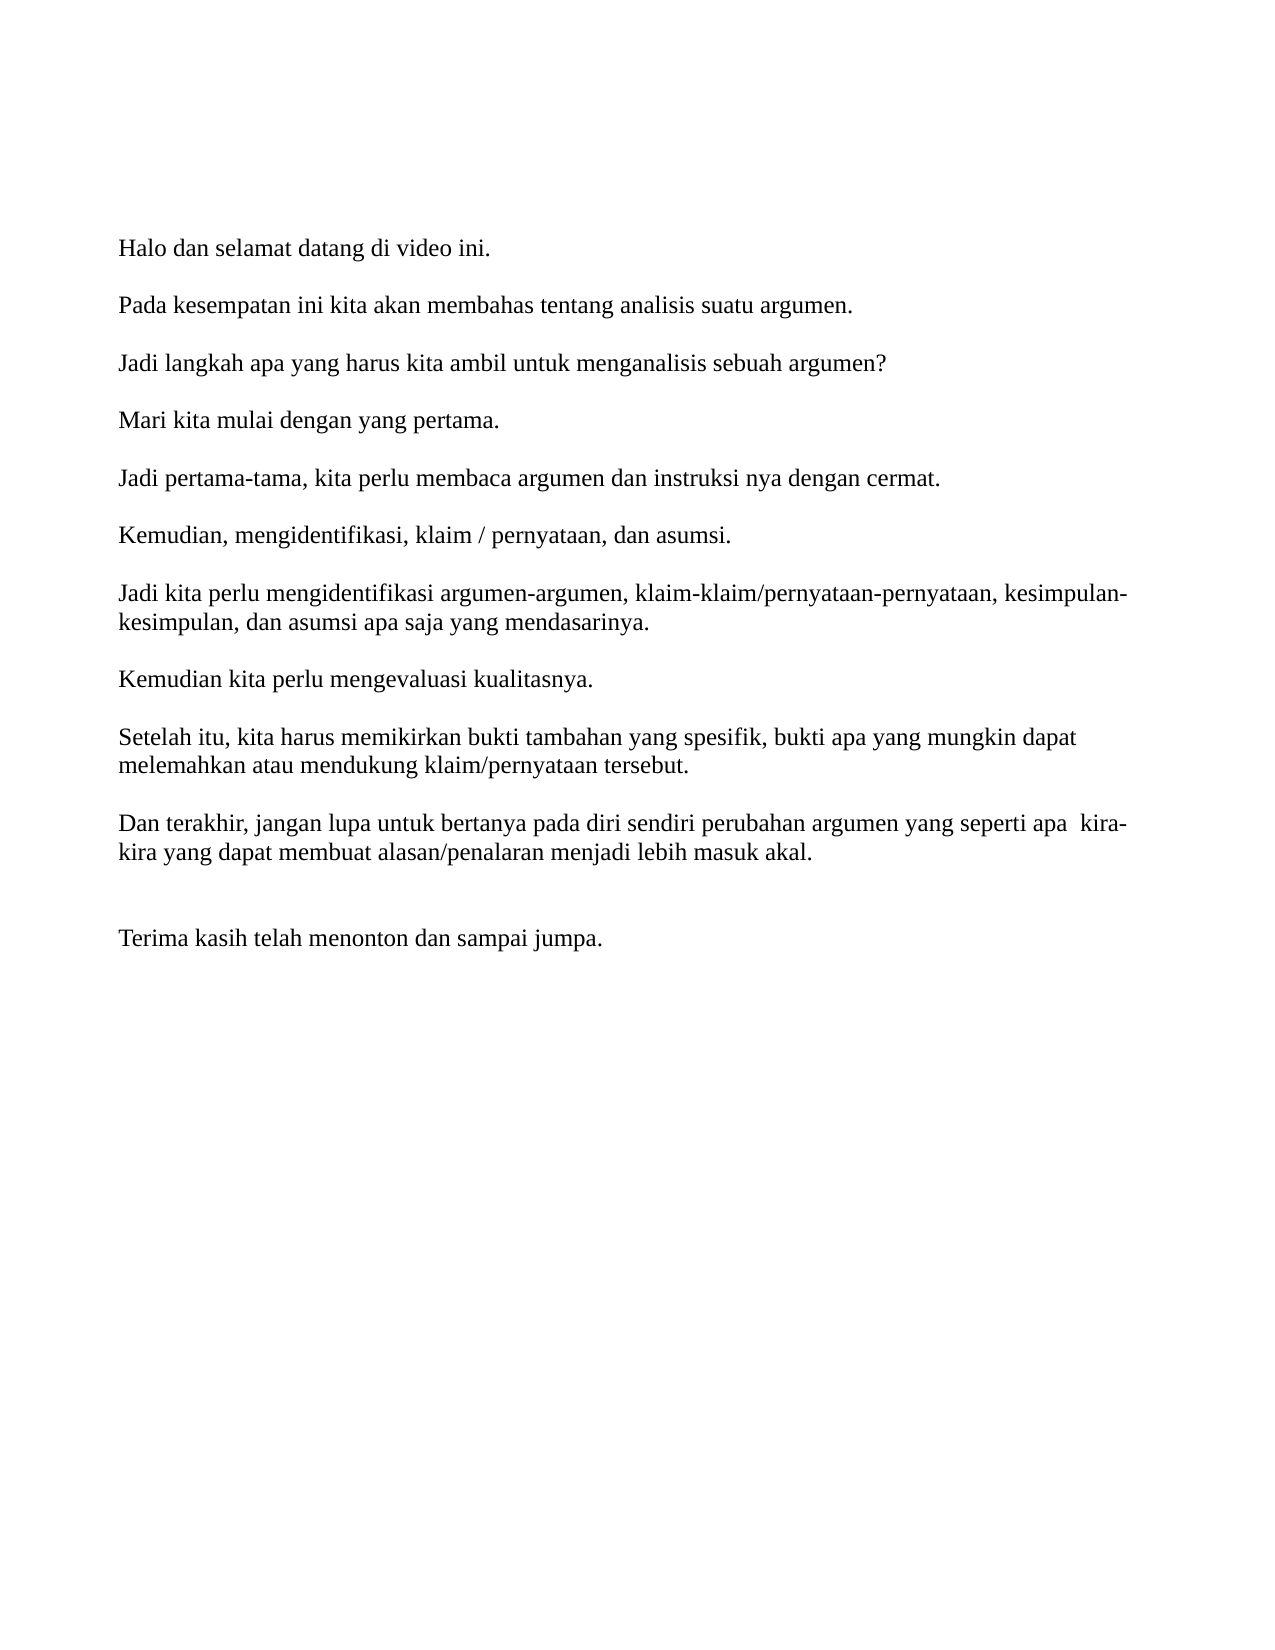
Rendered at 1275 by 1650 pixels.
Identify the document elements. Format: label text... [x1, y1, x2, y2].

text Kemudian kita perlu mengevaluasi kualitasnya. [118, 664, 1157, 693]
text Terima kasih telah menonton dan sampai jumpa. [118, 923, 1157, 952]
text Setelah itu, kita harus memikirkan bukti tambahan yang spesifik, bukti apa yang mungkin dapat melemahkan atau mendukung klaim/pernyataan tersebut. [118, 722, 1157, 779]
text Mari kita mulai dengan yang pertama. [118, 406, 1157, 434]
text Pada kesempatan ini kita akan membahas tentang analisis suatu argumen. [118, 291, 1157, 319]
text Halo dan selamat datang di video ini. [118, 233, 1157, 262]
text Dan terakhir, jangan lupa untuk bertanya pada diri sendiri perubahan argumen yang seperti apa kira-kira yang dapat membuat alasan/penalaran menjadi lebih masuk akal. [118, 808, 1157, 866]
text Jadi pertama-tama, kita perlu membaca argumen dan instruksi nya dengan cermat. [118, 463, 1157, 492]
text Jadi kita perlu mengidentifikasi argumen-argumen, klaim-klaim/pernyataan-pernyataan, kesimpulan-kesimpulan, dan asumsi apa saja yang mendasarinya. [118, 578, 1157, 636]
text Jadi langkah apa yang harus kita ambil untuk menganalisis sebuah argumen? [118, 348, 1157, 377]
text Kemudian, mengidentifikasi, klaim / pernyataan, dan asumsi. [118, 521, 1157, 549]
